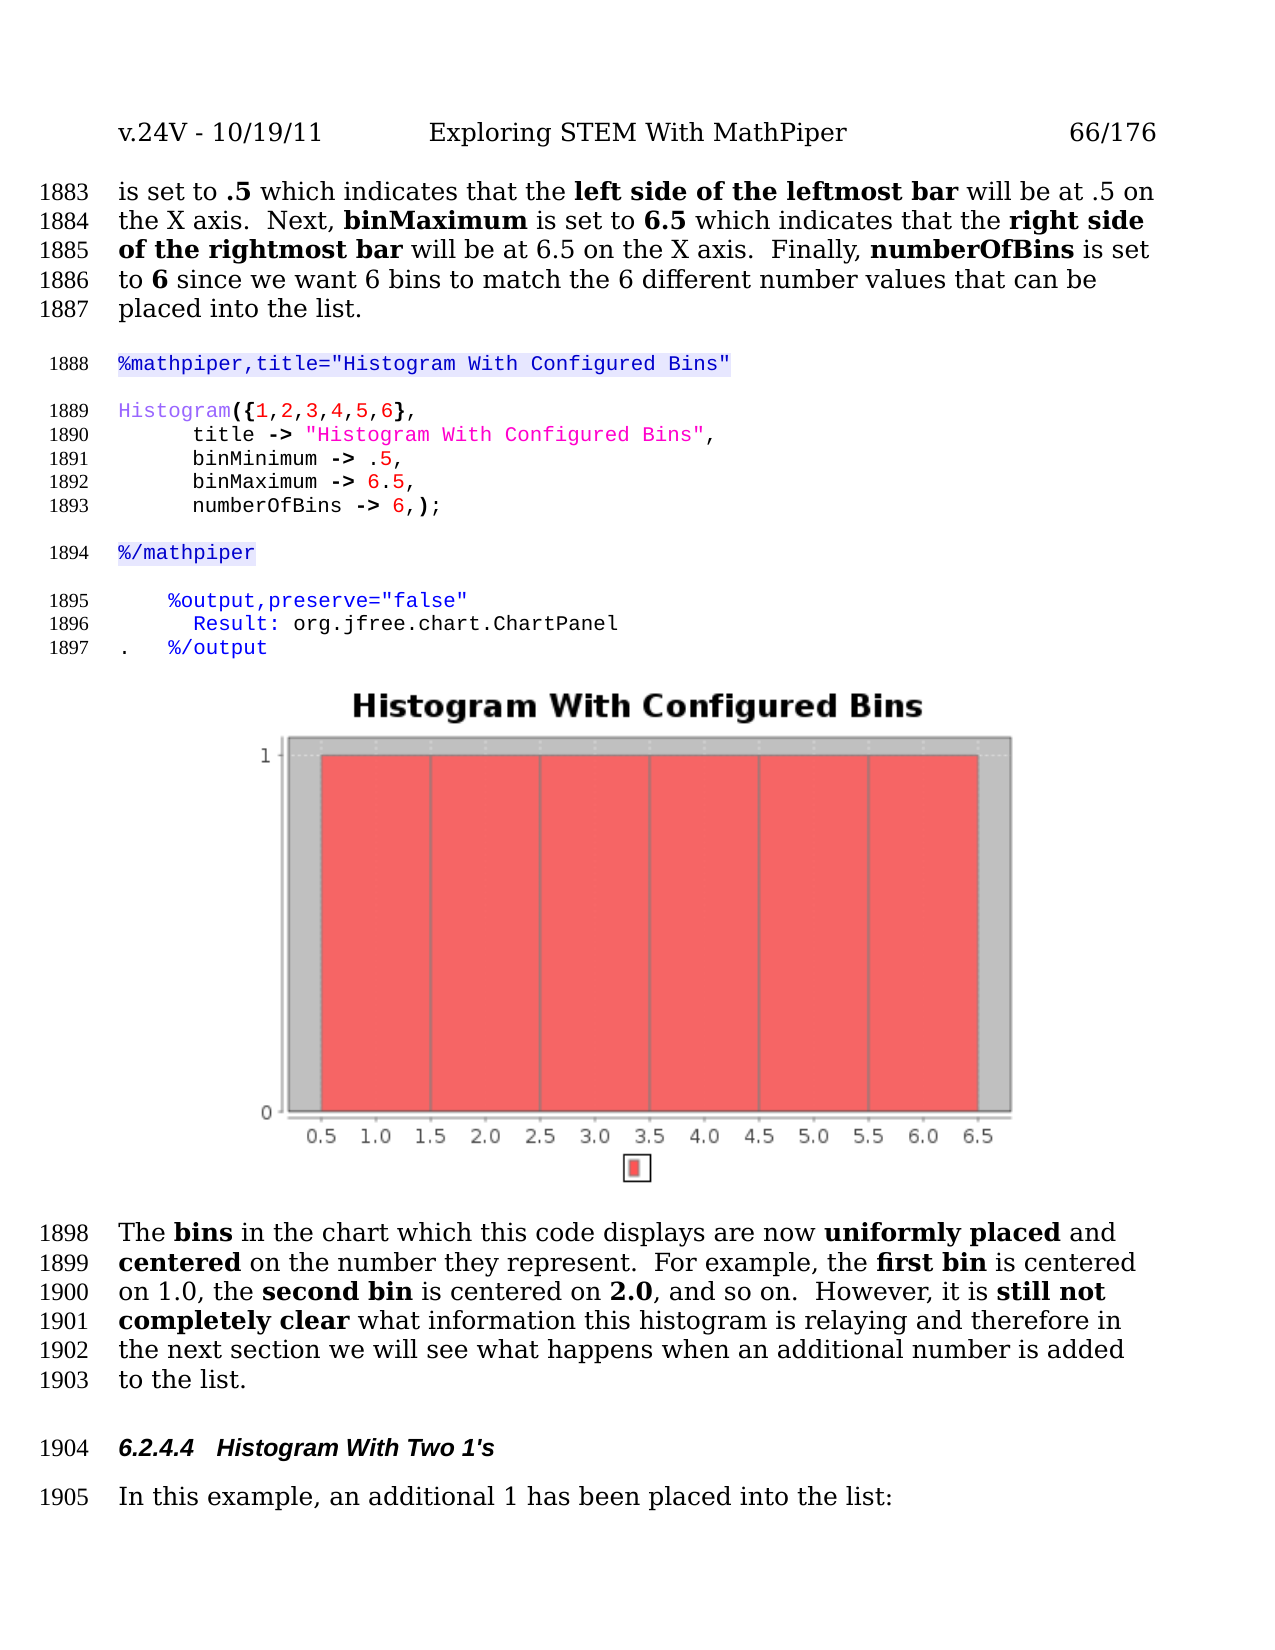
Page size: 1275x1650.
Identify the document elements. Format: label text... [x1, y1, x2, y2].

text Result: org.jfree.chart.ChartPanel [118, 613, 1157, 637]
text Histogram({1,2,3,4,5,6}, [118, 400, 1157, 424]
picture [245, 686, 1030, 1184]
text is set to .5 which indicates that the left side of the leftmost bar will be at .5 on the X axis. Next, binMaximum is set to 6.5 which indicates that the right side of the rightmost bar will be at 6.5 on the X axis. Finally, numberOfBins is set to 6 since we want 6 bins to match the 6 different number values that can be placed into the list. [118, 177, 1157, 323]
text %/mathpiper [118, 542, 1157, 566]
text binMaximum -> 6.5, [118, 471, 1157, 495]
subtitle Histogram With Two 1's [118, 1433, 1157, 1462]
text binMinimum -> .5, [118, 448, 1157, 471]
text . %/output [118, 637, 1157, 661]
text %output,preserve="false" [118, 589, 1157, 613]
text %mathpiper,title="Histogram With Configured Bins" [118, 353, 1157, 377]
text In this example, an additional 1 has been placed into the list: [118, 1483, 1157, 1512]
text numberOfBins -> 6,); [118, 495, 1157, 519]
text title -> "Histogram With Configured Bins", [118, 424, 1157, 448]
text The bins in the chart which this code displays are now uniformly placed and centered on the number they represent. For example, the first bin is centered on 1.0, the second bin is centered on 2.0, and so on. However, it is still not completely clear what information this histogram is relaying and therefore in the next section we will see what happens when an additional number is added to the list. [118, 1218, 1157, 1394]
